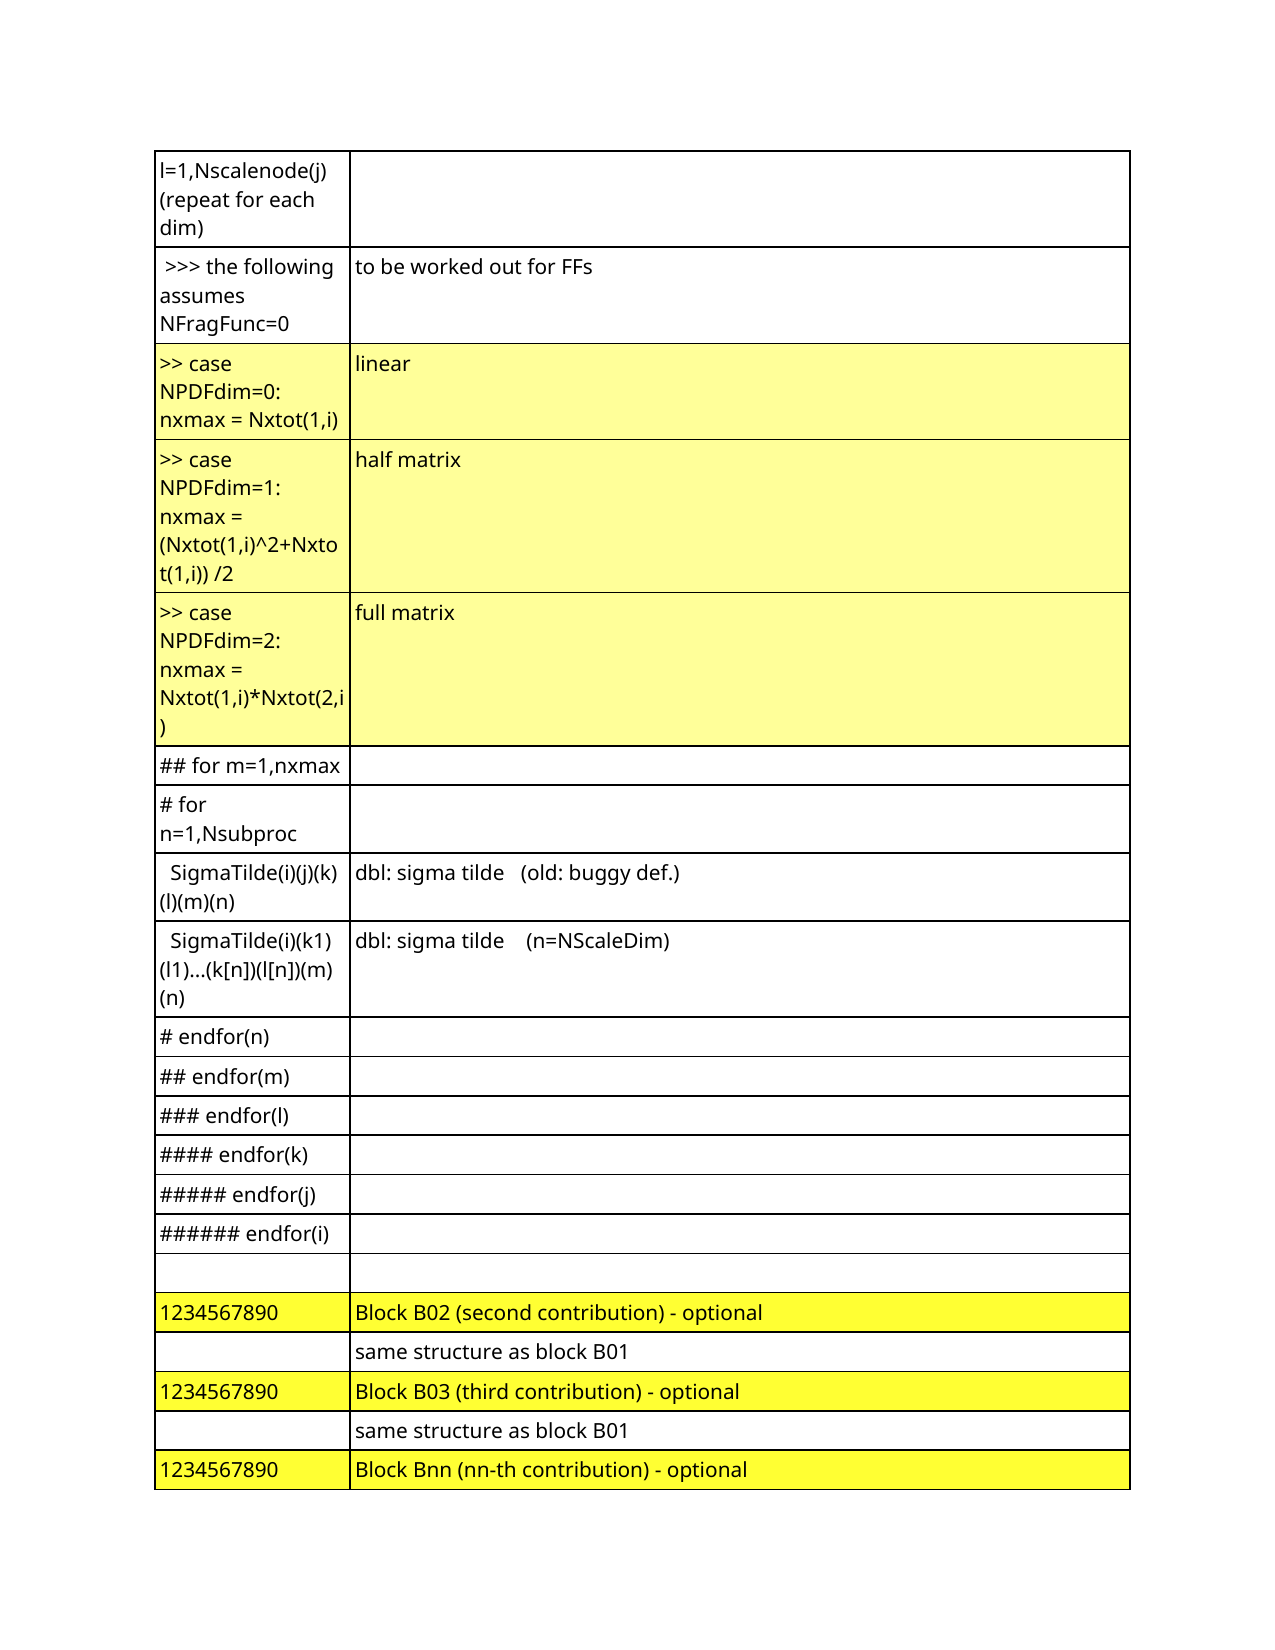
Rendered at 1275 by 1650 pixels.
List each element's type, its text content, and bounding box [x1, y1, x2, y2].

table_cell 1234567890 [156, 1372, 349, 1410]
table_cell [351, 1215, 1129, 1252]
table_cell Block Bnn (nn-th contribution) - optional [351, 1451, 1129, 1489]
table_cell same structure as block B01 [351, 1412, 1129, 1449]
table_cell l=1,Nscalenode(j) (repeat for each dim) [156, 152, 349, 246]
table_cell [351, 786, 1129, 852]
table_cell >>> the following assumes NFragFunc=0 [156, 248, 349, 342]
table_cell # endfor(n) [156, 1018, 349, 1056]
table_cell >> case NPDFdim=2: nxmax = Nxtot(1,i)*Nxtot(2,i) [156, 593, 349, 745]
table_cell to be worked out for FFs [351, 248, 1129, 342]
table_cell [156, 1412, 349, 1449]
table_cell [351, 1254, 1129, 1292]
table_cell Block B02 (second contribution) - optional [351, 1293, 1129, 1331]
table_cell >> case NPDFdim=0: nxmax = Nxtot(1,i) [156, 344, 349, 439]
table_cell [156, 1254, 349, 1292]
table_cell [351, 1136, 1129, 1174]
table_cell [351, 152, 1129, 246]
table_cell dbl: sigma tilde (n=NScaleDim) [351, 922, 1129, 1016]
table_cell half matrix [351, 440, 1129, 592]
table_cell ### endfor(l) [156, 1097, 349, 1134]
table_cell same structure as block B01 [351, 1333, 1129, 1371]
table_cell 1234567890 [156, 1451, 349, 1489]
table_cell full matrix [351, 593, 1129, 745]
table_cell [351, 1097, 1129, 1134]
table_cell # for n=1,Nsubproc [156, 786, 349, 852]
table_cell [156, 1333, 349, 1371]
table_cell SigmaTilde(i)(k1)(l1)...(k[n])(l[n])(m)(n) [156, 922, 349, 1016]
table_cell #### endfor(k) [156, 1136, 349, 1174]
table_cell [351, 747, 1129, 784]
table_cell ## endfor(m) [156, 1057, 349, 1095]
table_cell linear [351, 344, 1129, 439]
table_cell ## for m=1,nxmax [156, 747, 349, 784]
table_cell 1234567890 [156, 1293, 349, 1331]
table_cell dbl: sigma tilde (old: buggy def.) [351, 854, 1129, 920]
table_cell [351, 1057, 1129, 1095]
table_cell >> case NPDFdim=1: nxmax = (Nxtot(1,i)^2+Nxtot(1,i)) /2 [156, 440, 349, 592]
table_cell SigmaTilde(i)(j)(k)(l)(m)(n) [156, 854, 349, 920]
table_cell ###### endfor(i) [156, 1215, 349, 1252]
table_cell [351, 1175, 1129, 1213]
table_cell Block B03 (third contribution) - optional [351, 1372, 1129, 1410]
table_cell [351, 1018, 1129, 1056]
table_cell ##### endfor(j) [156, 1175, 349, 1213]
